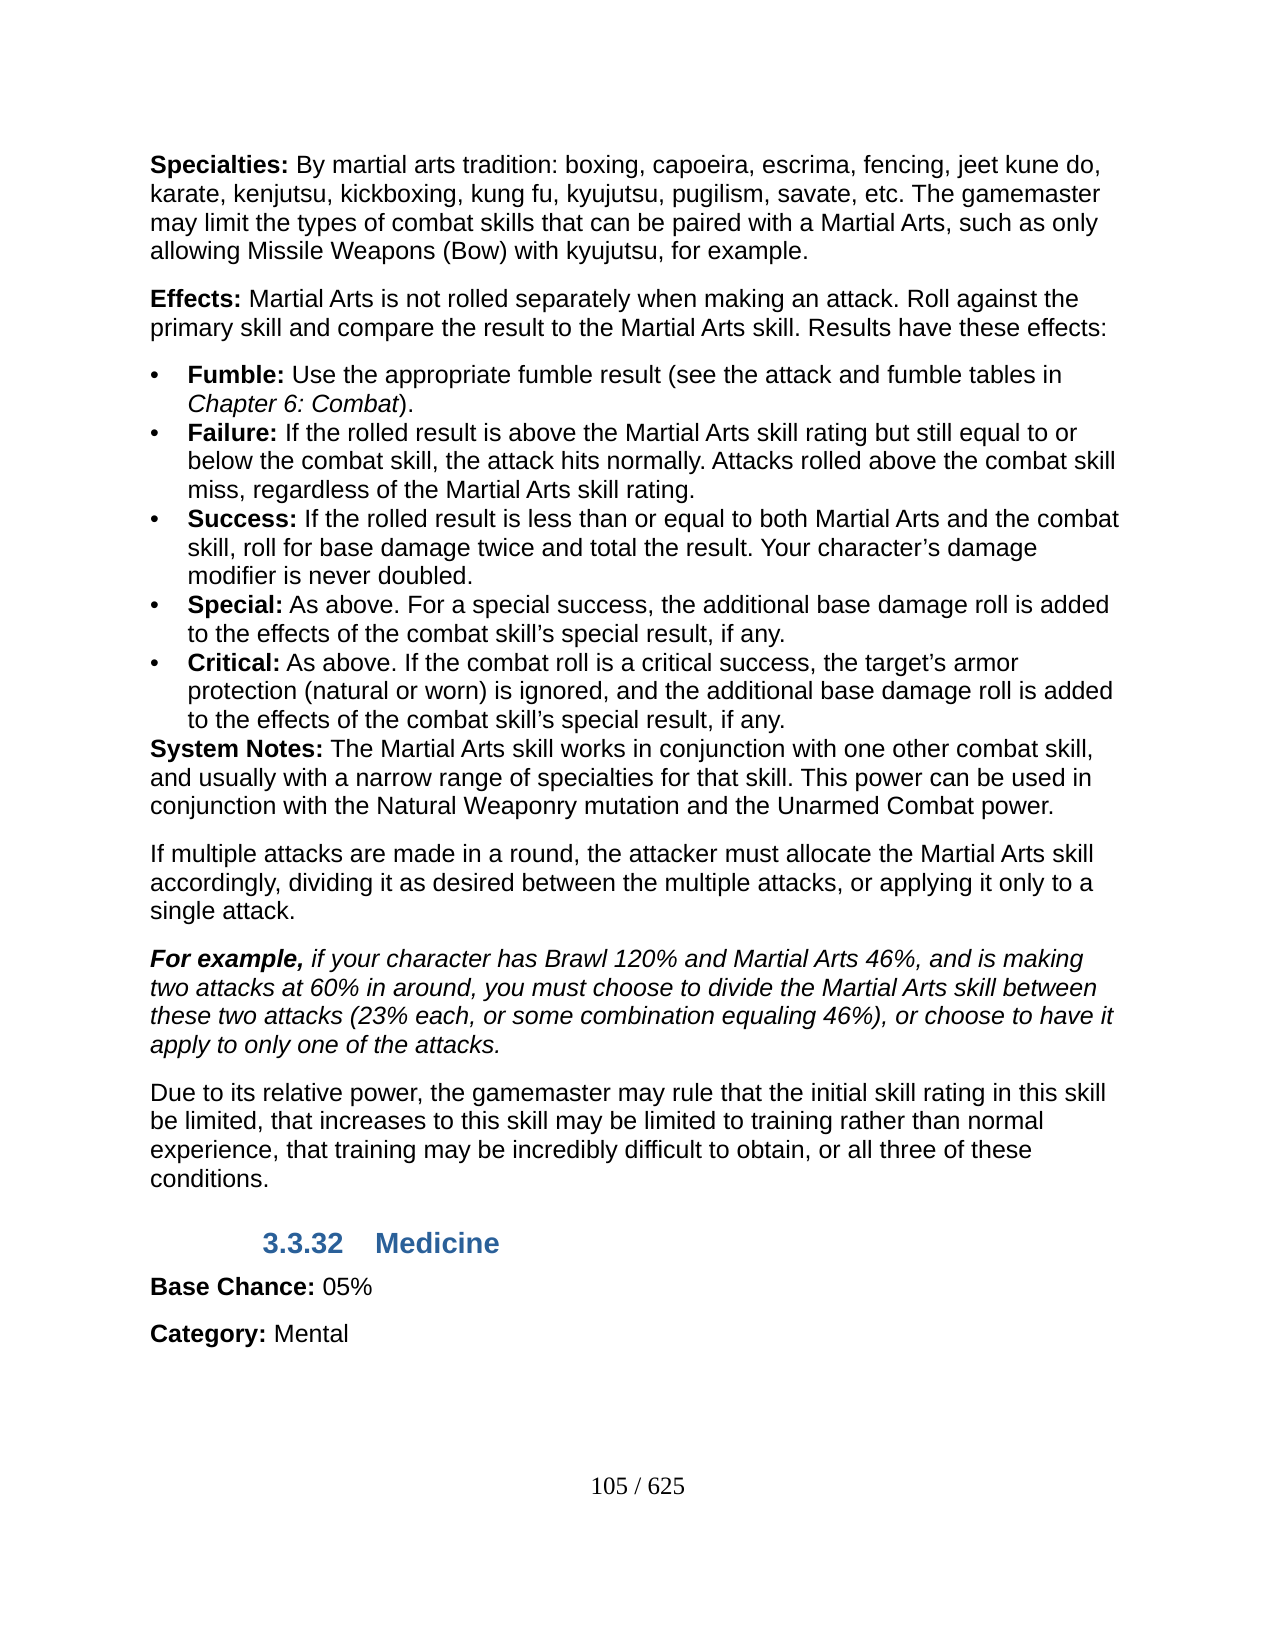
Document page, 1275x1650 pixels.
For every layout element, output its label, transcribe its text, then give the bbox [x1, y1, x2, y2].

text • Fumble: Use the appropriate fumble result (see the attack and fumble tables in Chapter 6: Combat). [150, 360, 1125, 417]
text • Critical: As above. If the combat roll is a critical success, the target’s armor protection (natural or worn) is ignored, and the additional base damage roll is added to the effects of the combat skill’s special result, if any. [150, 647, 1125, 734]
text System Notes: The Martial Arts skill works in conjunction with one other combat skill, and usually with a narrow range of specialties for that skill. This power can be used in conjunction with the Natural Weaponry mutation and the Unarmed Combat power. [150, 734, 1125, 820]
text Base Chance: 05% [150, 1272, 1125, 1301]
text If multiple attacks are made in a round, the attacker must allocate the Martial Arts skill accordingly, dividing it as desired between the multiple attacks, or applying it only to a single attack. [150, 839, 1125, 925]
text Due to its relative power, the gamemaster may rule that the initial skill rating in this skill be limited, that increases to this skill may be limited to training rather than normal experience, that training may be incredibly difficult to obtain, or all three of these conditions. [150, 1077, 1125, 1192]
text For example, if your character has Brawl 120% and Martial Arts 46%, and is making two attacks at 60% in around, you must choose to divide the Martial Arts skill between these two attacks (23% each, or some combination equaling 46%), or choose to have it apply to only one of the attacks. [150, 944, 1125, 1059]
text Specialties: By martial arts tradition: boxing, capoeira, escrima, fencing, jeet kune do, karate, kenjutsu, kickboxing, kung fu, kyujutsu, pugilism, savate, etc. The gamemaster may limit the types of combat skills that can be paired with a Martial Arts, such as only allowing Missile Weapons (Bow) with kyujutsu, for example. [150, 150, 1125, 265]
text • Success: If the rolled result is less than or equal to both Martial Arts and the combat skill, roll for base damage twice and total the result. Your character’s damage modifier is never doubled. [150, 504, 1125, 590]
text Category: Mental [150, 1319, 1125, 1348]
subtitle Medicine [262, 1226, 1125, 1259]
text • Failure: If the rolled result is above the Martial Arts skill rating but still equal to or below the combat skill, the attack hits normally. Attacks rolled above the combat skill miss, regardless of the Martial Arts skill rating. [150, 417, 1125, 504]
text Effects: Martial Arts is not rolled separately when making an attack. Roll against the primary skill and compare the result to the Martial Arts skill. Results have these effects: [150, 284, 1125, 341]
text • Special: As above. For a special success, the additional base damage roll is added to the effects of the combat skill’s special result, if any. [150, 590, 1125, 647]
